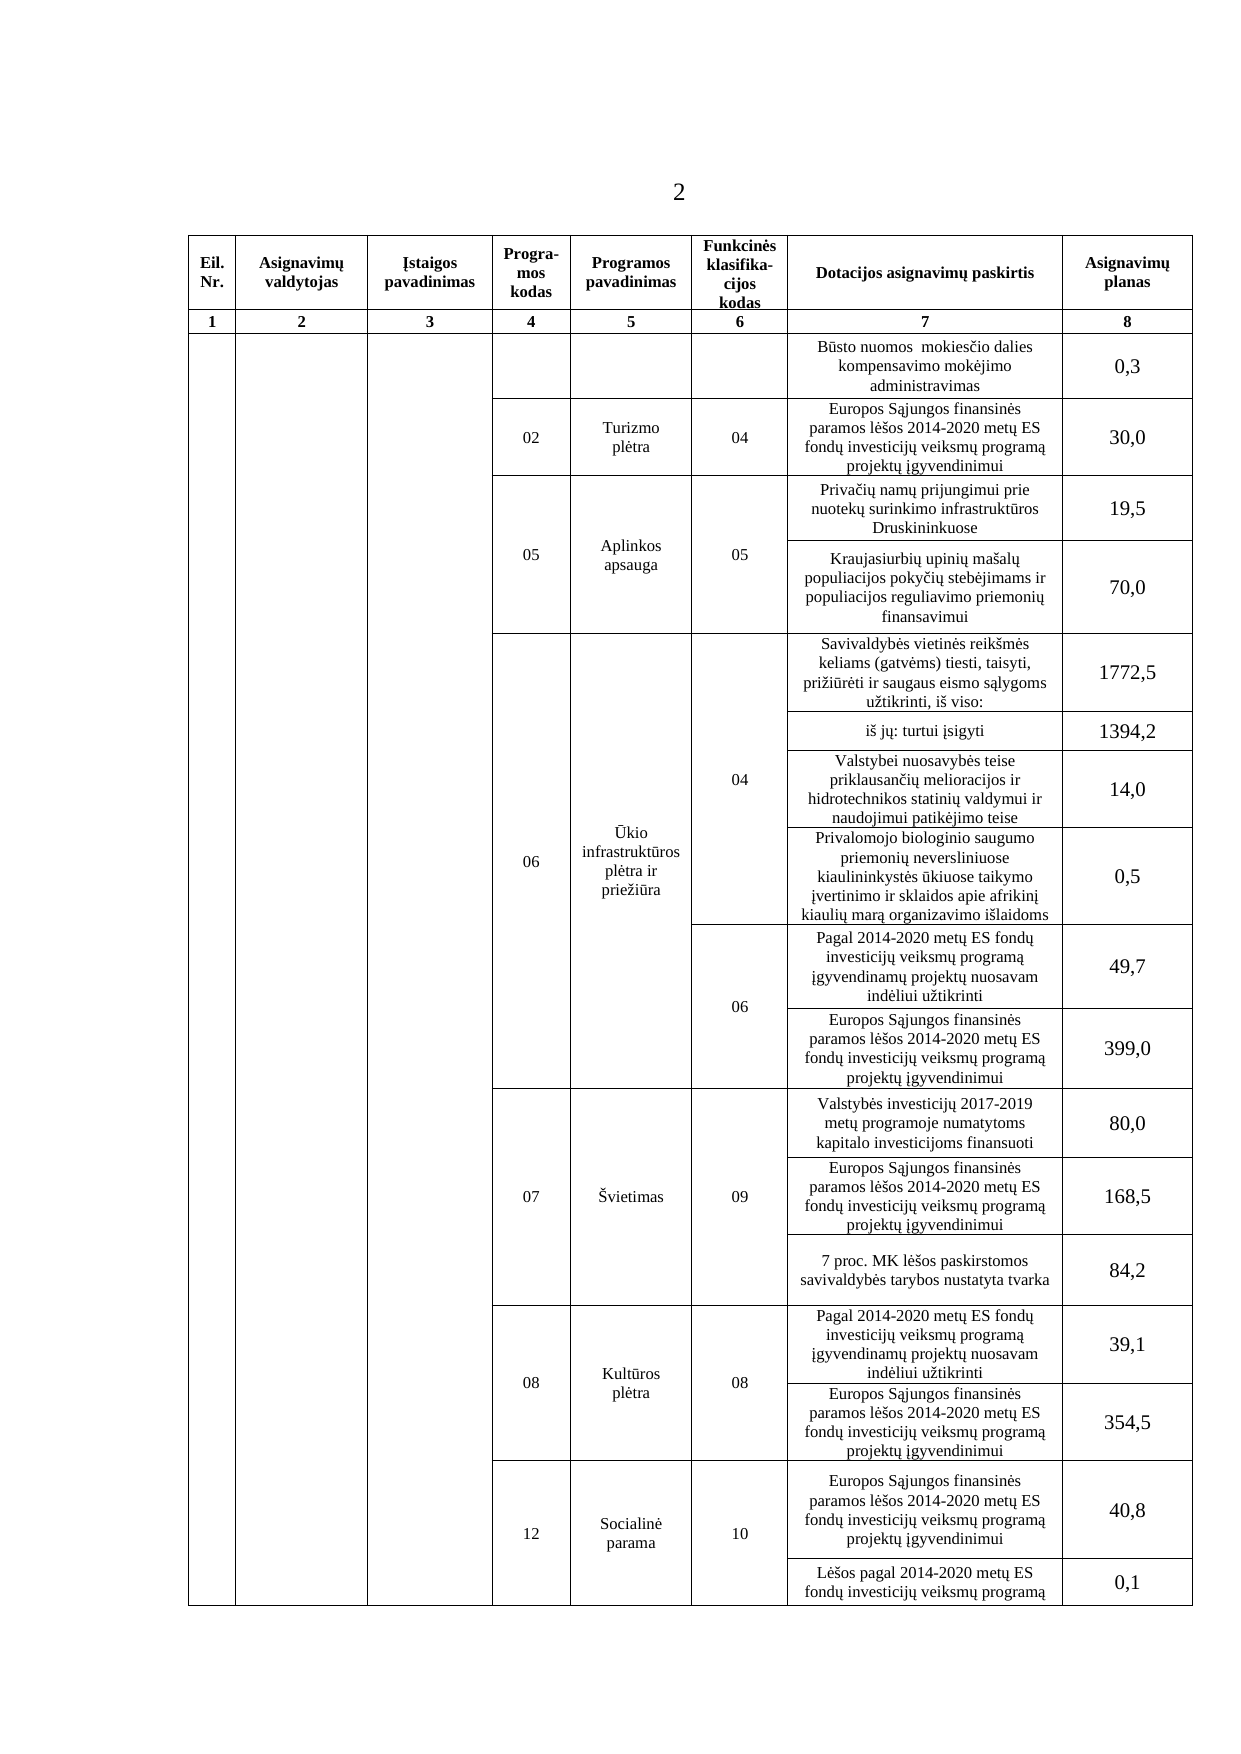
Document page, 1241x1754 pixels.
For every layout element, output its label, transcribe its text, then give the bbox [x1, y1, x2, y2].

table_cell 09 [692, 1089, 787, 1305]
table_cell 04 [692, 399, 787, 475]
table_cell 0,3 [1063, 334, 1192, 398]
table_cell Privačių namų prijungimui prie nuotekų surinkimo infrastruktūros Druskininkuose [788, 476, 1062, 540]
table_cell Turizmo plėtra [571, 399, 691, 475]
table_header Programos pavadinimas [571, 236, 691, 309]
table_cell 05 [692, 476, 787, 633]
table_header Funkcinės klasifika-cijos kodas [692, 236, 787, 309]
table_cell 7 [788, 310, 1062, 333]
table_cell Europos Sąjungos finansinės paramos lėšos 2014-2020 metų ES fondų investicijų veiksmų programą projektų įgyvendinimui [788, 1384, 1062, 1460]
table_cell Europos Sąjungos finansinės paramos lėšos 2014-2020 metų ES fondų investicijų veiksmų programą projektų įgyvendinimui [788, 1158, 1062, 1234]
table_cell [368, 334, 492, 1605]
table_cell 39,1 [1063, 1306, 1192, 1382]
table_cell Būsto nuomos mokiesčio dalies kompensavimo mokėjimo administravimas [788, 334, 1062, 398]
table_cell 1 [189, 310, 235, 333]
table_cell 7 proc. MK lėšos paskirstomos savivaldybės tarybos nustatyta tvarka [788, 1235, 1062, 1305]
table_cell Pagal 2014-2020 metų ES fondų investicijų veiksmų programą įgyvendinamų projektų nuosavam indėliui užtikrinti [788, 925, 1062, 1008]
table_cell 10 [692, 1461, 787, 1605]
table_cell Aplinkos apsauga [571, 476, 691, 633]
table_header Progra-mos kodas [493, 236, 570, 309]
table_cell Europos Sąjungos finansinės paramos lėšos 2014-2020 metų ES fondų investicijų veiksmų programą projektų įgyvendinimui [788, 399, 1062, 475]
table_cell [571, 334, 691, 398]
table_cell 02 [493, 399, 570, 475]
table_cell 14,0 [1063, 751, 1192, 827]
table_cell Savivaldybės vietinės reikšmės keliams (gatvėms) tiesti, taisyti, prižiūrėti ir saugaus eismo sąlygoms užtikrinti, iš viso: [788, 634, 1062, 711]
table_cell 1772,5 [1063, 634, 1192, 711]
table_cell 49,7 [1063, 925, 1192, 1008]
table_cell 168,5 [1063, 1158, 1192, 1234]
table_cell [493, 334, 570, 398]
table_cell 30,0 [1063, 399, 1192, 475]
table_cell 6 [692, 310, 787, 333]
table_cell Švietimas [571, 1089, 691, 1305]
table_cell iš jų: turtui įsigyti [788, 712, 1062, 749]
table_cell Socialinė parama [571, 1461, 691, 1605]
table_cell 0,1 [1063, 1559, 1192, 1605]
table_cell 0,5 [1063, 828, 1192, 924]
table_cell 04 [692, 634, 787, 924]
table_cell 8 [1063, 310, 1192, 333]
table_cell 08 [493, 1306, 570, 1460]
table_cell 07 [493, 1089, 570, 1305]
table_cell Privalomojo biologinio saugumo priemonių neversliniuose kiaulininkystės ūkiuose taikymo įvertinimo ir sklaidos apie afrikinį kiaulių marą organizavimo išlaidoms [788, 828, 1062, 924]
table_cell [189, 334, 235, 1605]
table_cell 70,0 [1063, 541, 1192, 633]
table_cell Ūkio infrastruktūros plėtra ir priežiūra [571, 634, 691, 1088]
table_cell Europos Sąjungos finansinės paramos lėšos 2014-2020 metų ES fondų investicijų veiksmų programą projektų įgyvendinimui [788, 1461, 1062, 1558]
table_cell 2 [236, 310, 367, 333]
table_cell 4 [493, 310, 570, 333]
table_header Eil. Nr. [189, 236, 235, 309]
table_cell [236, 334, 367, 1605]
table_cell 80,0 [1063, 1089, 1192, 1157]
table_cell 40,8 [1063, 1461, 1192, 1558]
table_cell 19,5 [1063, 476, 1192, 540]
table_cell 06 [692, 925, 787, 1088]
table_cell Kraujasiurbių upinių mašalų populiacijos pokyčių stebėjimams ir populiacijos reguliavimo priemonių finansavimui [788, 541, 1062, 633]
table_cell 354,5 [1063, 1384, 1192, 1460]
table_cell 12 [493, 1461, 570, 1605]
table_cell 08 [692, 1306, 787, 1460]
table_header Dotacijos asignavimų paskirtis [788, 236, 1062, 309]
table_cell Europos Sąjungos finansinės paramos lėšos 2014-2020 metų ES fondų investicijų veiksmų programą projektų įgyvendinimui [788, 1009, 1062, 1088]
table_header Įstaigos pavadinimas [368, 236, 492, 309]
table_cell 5 [571, 310, 691, 333]
table_cell 399,0 [1063, 1009, 1192, 1088]
table_cell [692, 334, 787, 398]
table_header Asignavimų valdytojas [236, 236, 367, 309]
table_cell Kultūros plėtra [571, 1306, 691, 1460]
table_cell Valstybei nuosavybės teise priklausančių melioracijos ir hidrotechnikos statinių valdymui ir naudojimui patikėjimo teise [788, 751, 1062, 827]
table_cell Lėšos pagal 2014-2020 metų ES fondų investicijų veiksmų programą [788, 1559, 1062, 1605]
table_cell 06 [493, 634, 570, 1088]
table_cell 1394,2 [1063, 712, 1192, 749]
table_cell 3 [368, 310, 492, 333]
table_header Asignavimų planas [1063, 236, 1192, 309]
table_cell Valstybės investicijų 2017-2019 metų programoje numatytoms kapitalo investicijoms finansuoti [788, 1089, 1062, 1157]
table_cell Pagal 2014-2020 metų ES fondų investicijų veiksmų programą įgyvendinamų projektų nuosavam indėliui užtikrinti [788, 1306, 1062, 1382]
table_cell 84,2 [1063, 1235, 1192, 1305]
table_cell 05 [493, 476, 570, 633]
